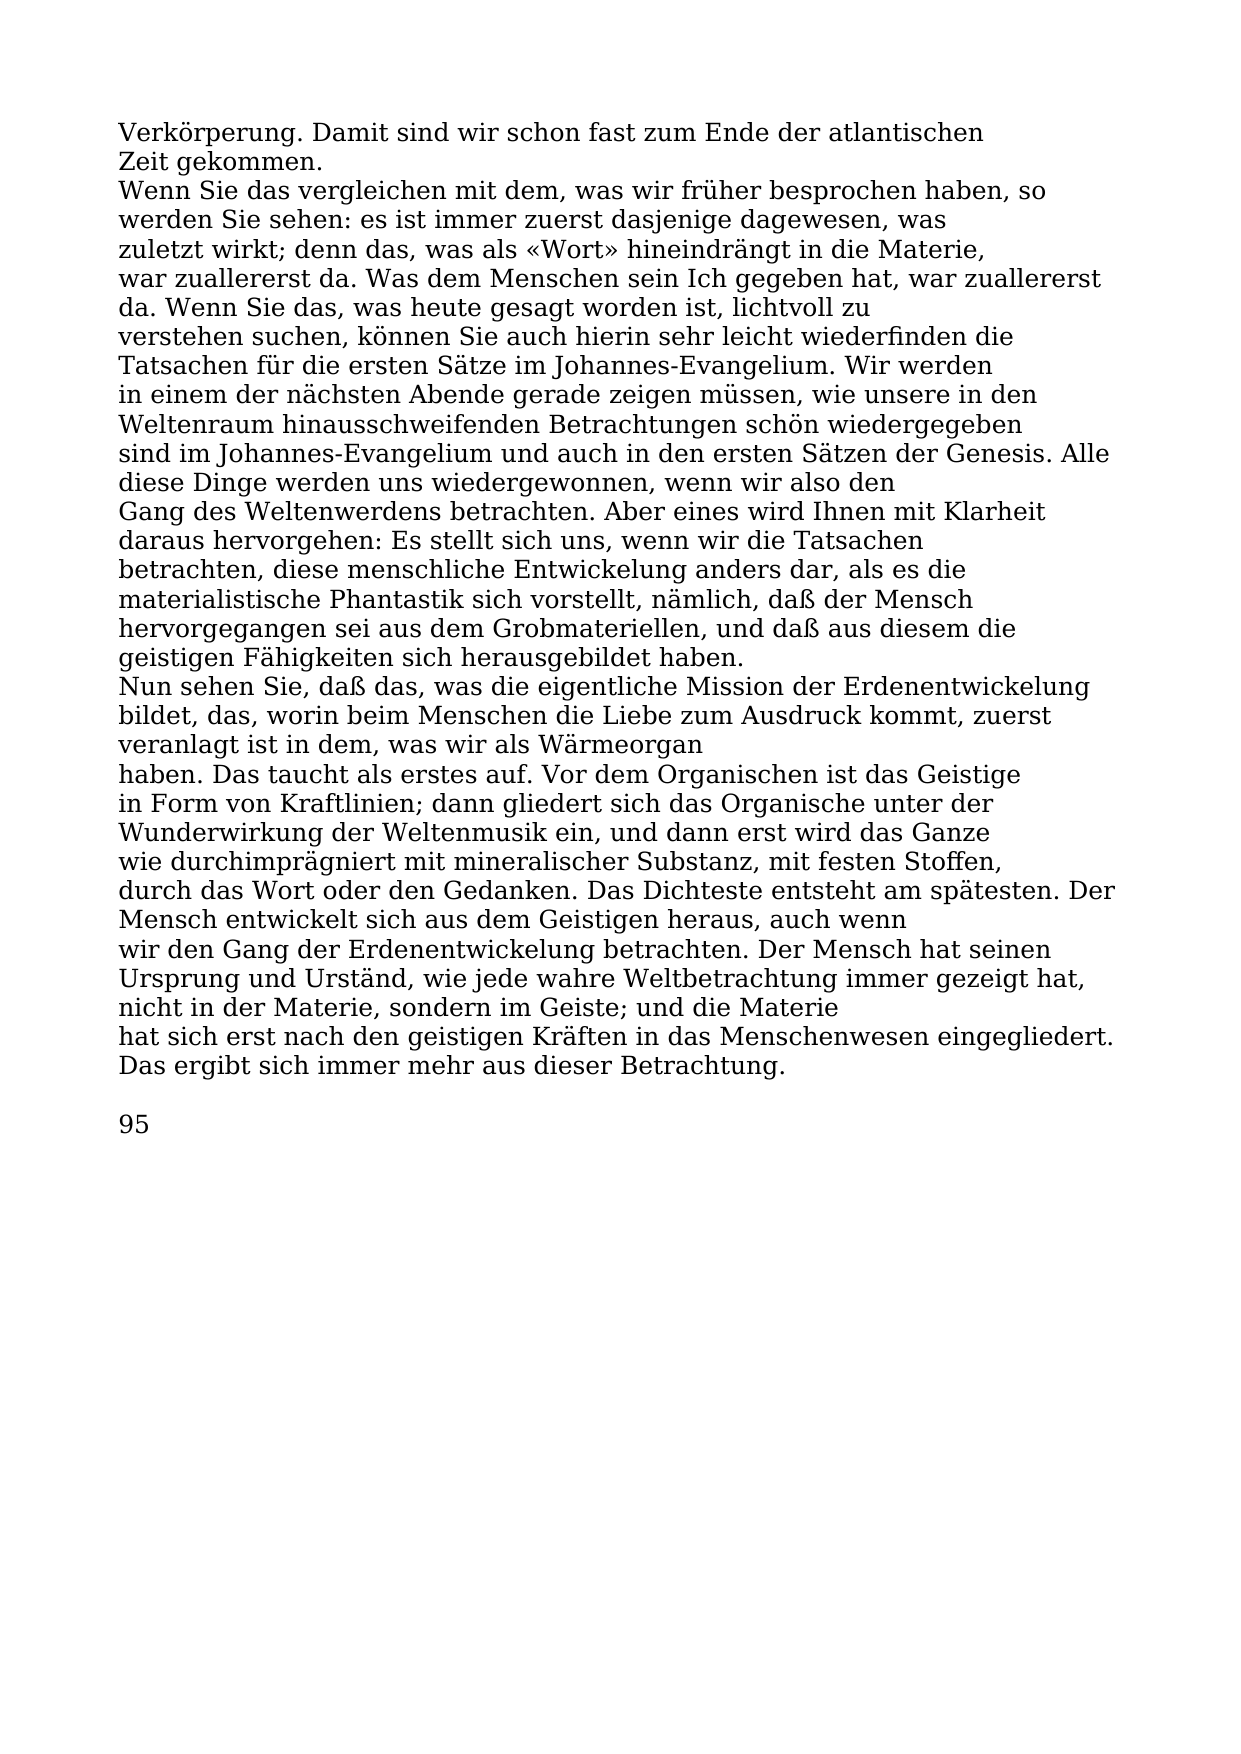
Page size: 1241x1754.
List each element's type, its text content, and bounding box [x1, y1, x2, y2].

text durch das Wort oder den Gedanken. Das Dichteste entsteht am spätesten. Der Mensch entwickelt sich aus dem Geistigen heraus, auch wenn [118, 876, 1122, 935]
text verstehen suchen, können Sie auch hierin sehr leicht wiederfinden die [118, 322, 1122, 351]
text haben. Das taucht als erstes auf. Vor dem Organischen ist das Geistige [118, 760, 1122, 789]
text Verkörperung. Damit sind wir schon fast zum Ende der atlantischen [118, 118, 1122, 147]
text Zeit gekommen. [118, 147, 1122, 176]
text in einem der nächsten Abende gerade zeigen müssen, wie unsere in den [118, 381, 1122, 410]
text zuletzt wirkt; denn das, was als «Wort» hineindrängt in die Materie, [118, 235, 1122, 264]
text Wenn Sie das vergleichen mit dem, was wir früher besprochen haben, so werden Sie sehen: es ist immer zuerst dasjenige dagewesen, was [118, 176, 1122, 235]
text sind im Johannes-Evangelium und auch in den ersten Sätzen der Genesis. Alle diese Dinge werden uns wiedergewonnen, wenn wir also den [118, 439, 1122, 497]
text wir den Gang der Erdenentwickelung betrachten. Der Mensch hat seinen Ursprung und Urständ, wie jede wahre Weltbetrachtung immer gezeigt hat, nicht in der Materie, sondern im Geiste; und die Materie [118, 935, 1122, 1022]
text war zuallererst da. Was dem Menschen sein Ich gegeben hat, war zuallererst da. Wenn Sie das, was heute gesagt worden ist, lichtvoll zu [118, 264, 1122, 322]
text hat sich erst nach den geistigen Kräften in das Menschenwesen eingegliedert. Das ergibt sich immer mehr aus dieser Betrachtung. [118, 1022, 1122, 1081]
text Nun sehen Sie, daß das, was die eigentliche Mission der Erdenentwickelung bildet, das, worin beim Menschen die Liebe zum Ausdruck kommt, zuerst veranlagt ist in dem, was wir als Wärmeorgan [118, 672, 1122, 760]
text 95 [118, 1110, 1122, 1139]
text Wunderwirkung der Weltenmusik ein, und dann erst wird das Ganze [118, 818, 1122, 847]
text in Form von Kraftlinien; dann gliedert sich das Organische unter der [118, 789, 1122, 818]
text Gang des Weltenwerdens betrachten. Aber eines wird Ihnen mit Klarheit daraus hervorgehen: Es stellt sich uns, wenn wir die Tatsachen [118, 497, 1122, 556]
text betrachten, diese menschliche Entwickelung anders dar, als es die materialistische Phantastik sich vorstellt, nämlich, daß der Mensch hervorgegangen sei aus dem Grobmateriellen, und daß aus diesem die geistigen Fähigkeiten sich herausgebildet haben. [118, 556, 1122, 672]
text wie durchimprägniert mit mineralischer Substanz, mit festen Stoffen, [118, 847, 1122, 876]
text Tatsachen für die ersten Sätze im Johannes-Evangelium. Wir werden [118, 351, 1122, 381]
text Weltenraum hinausschweifenden Betrachtungen schön wiedergegeben [118, 410, 1122, 439]
